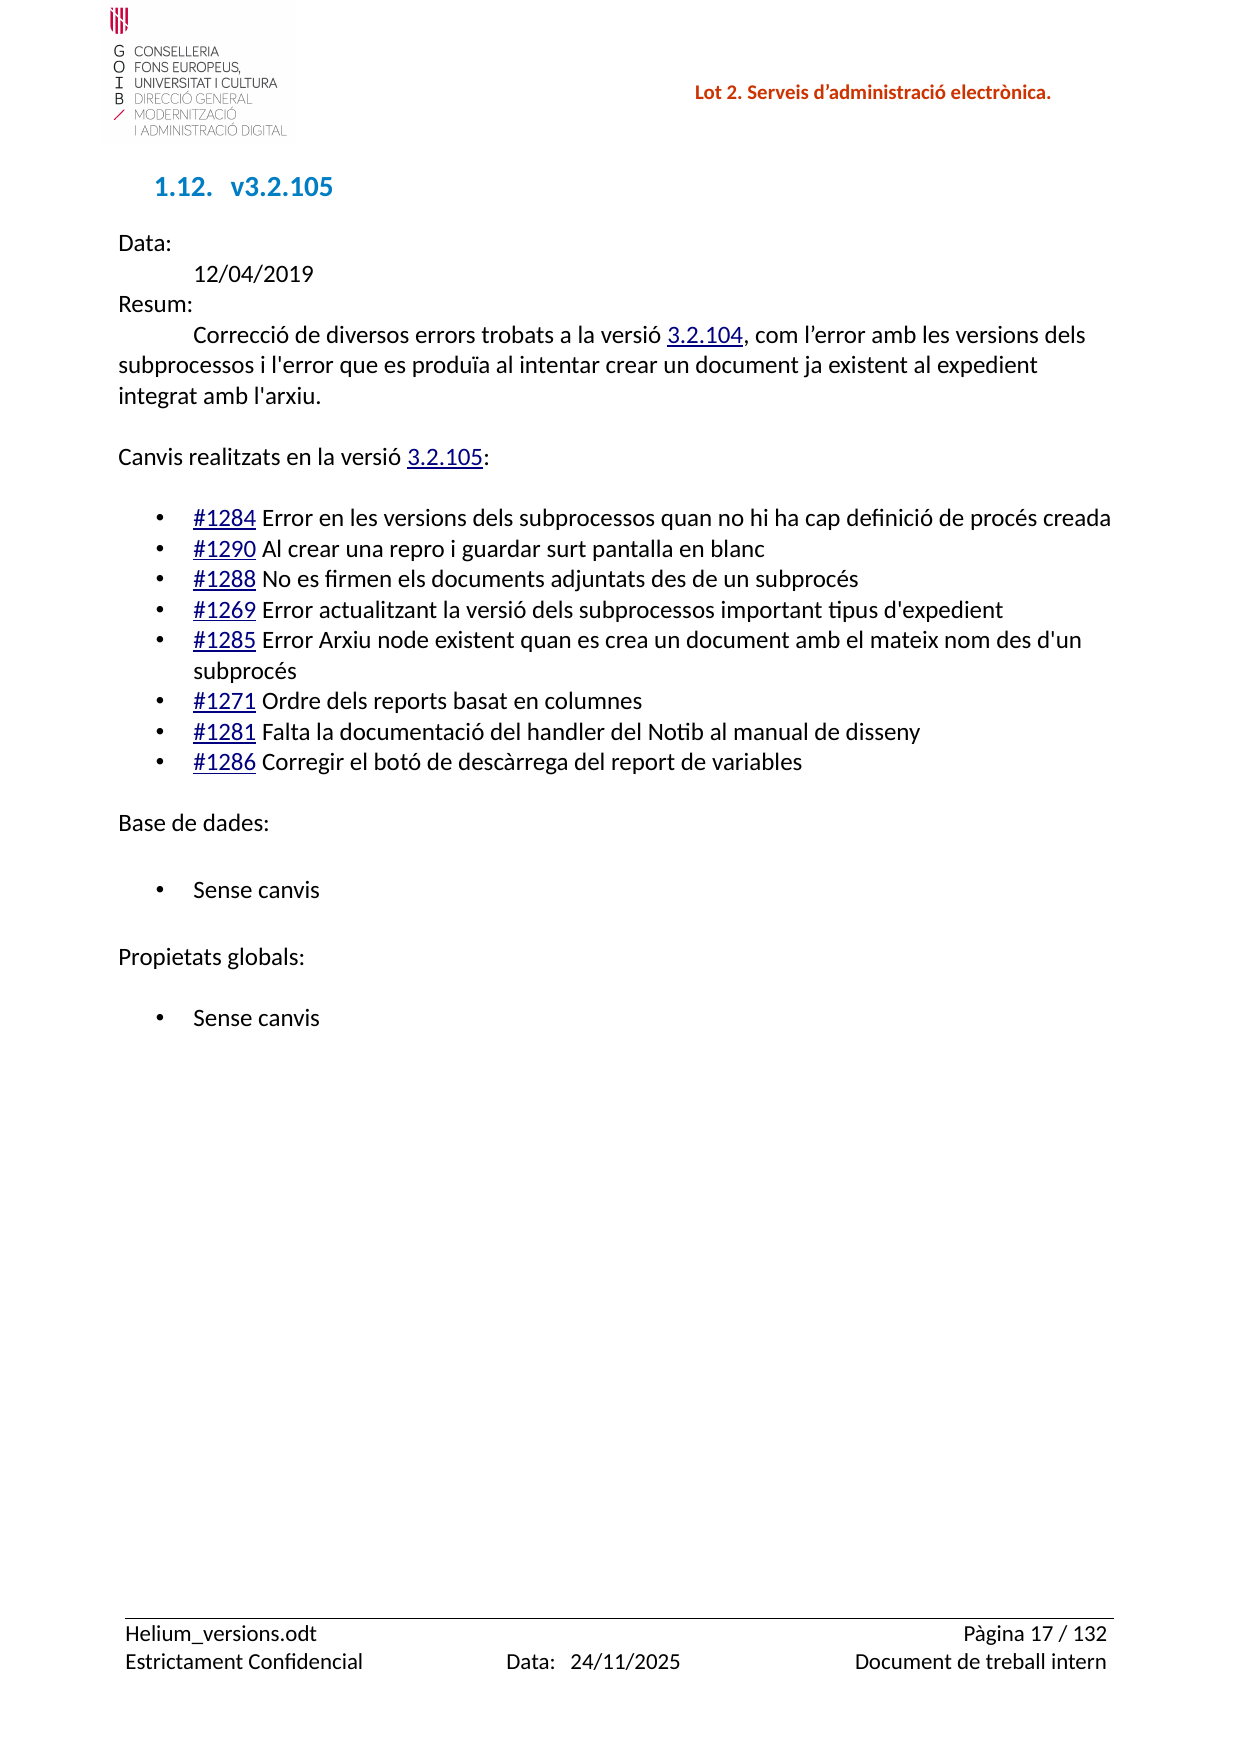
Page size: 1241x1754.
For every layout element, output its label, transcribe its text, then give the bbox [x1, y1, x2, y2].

list #1269 Error actualitzant la versió dels subprocessos important tipus d'expedient [156, 594, 1122, 624]
list #1285 Error Arxiu node existent quan es crea un document amb el mateix nom des d'un subprocés [156, 624, 1122, 685]
text Correcció de diversos errors trobats a la versió 3.2.104, com l’error amb les versions dels subprocessos i l'error que es produïa al intentar crear un document ja existent al expedient integrat amb l'arxiu. [118, 319, 1122, 411]
text Base de dades: [118, 807, 1122, 838]
subtitle v3.2.105 [153, 168, 1122, 204]
list #1288 No es firmen els documents adjuntats des de un subprocés [156, 563, 1122, 594]
text Canvis realitzats en la versió 3.2.105: [118, 441, 1122, 472]
text Resum: [118, 289, 1122, 319]
picture [100, 0, 297, 144]
text 12/04/2019 [118, 258, 1122, 289]
list #1281 Falta la documentació del handler del Notib al manual de disseny [156, 716, 1122, 746]
text Propietats globals: [118, 941, 1122, 972]
list #1284 Error en les versions dels subprocessos quan no hi ha cap definició de procés creada [156, 502, 1122, 533]
list Sense canvis [156, 874, 1122, 905]
list Sense canvis [156, 1002, 1122, 1033]
list #1271 Ordre dels reports basat en columnes [156, 685, 1122, 716]
list #1290 Al crear una repro i guardar surt pantalla en blanc [156, 533, 1122, 563]
list #1286 Corregir el botó de descàrrega del report de variables [156, 746, 1122, 777]
text Data: [118, 228, 1122, 258]
